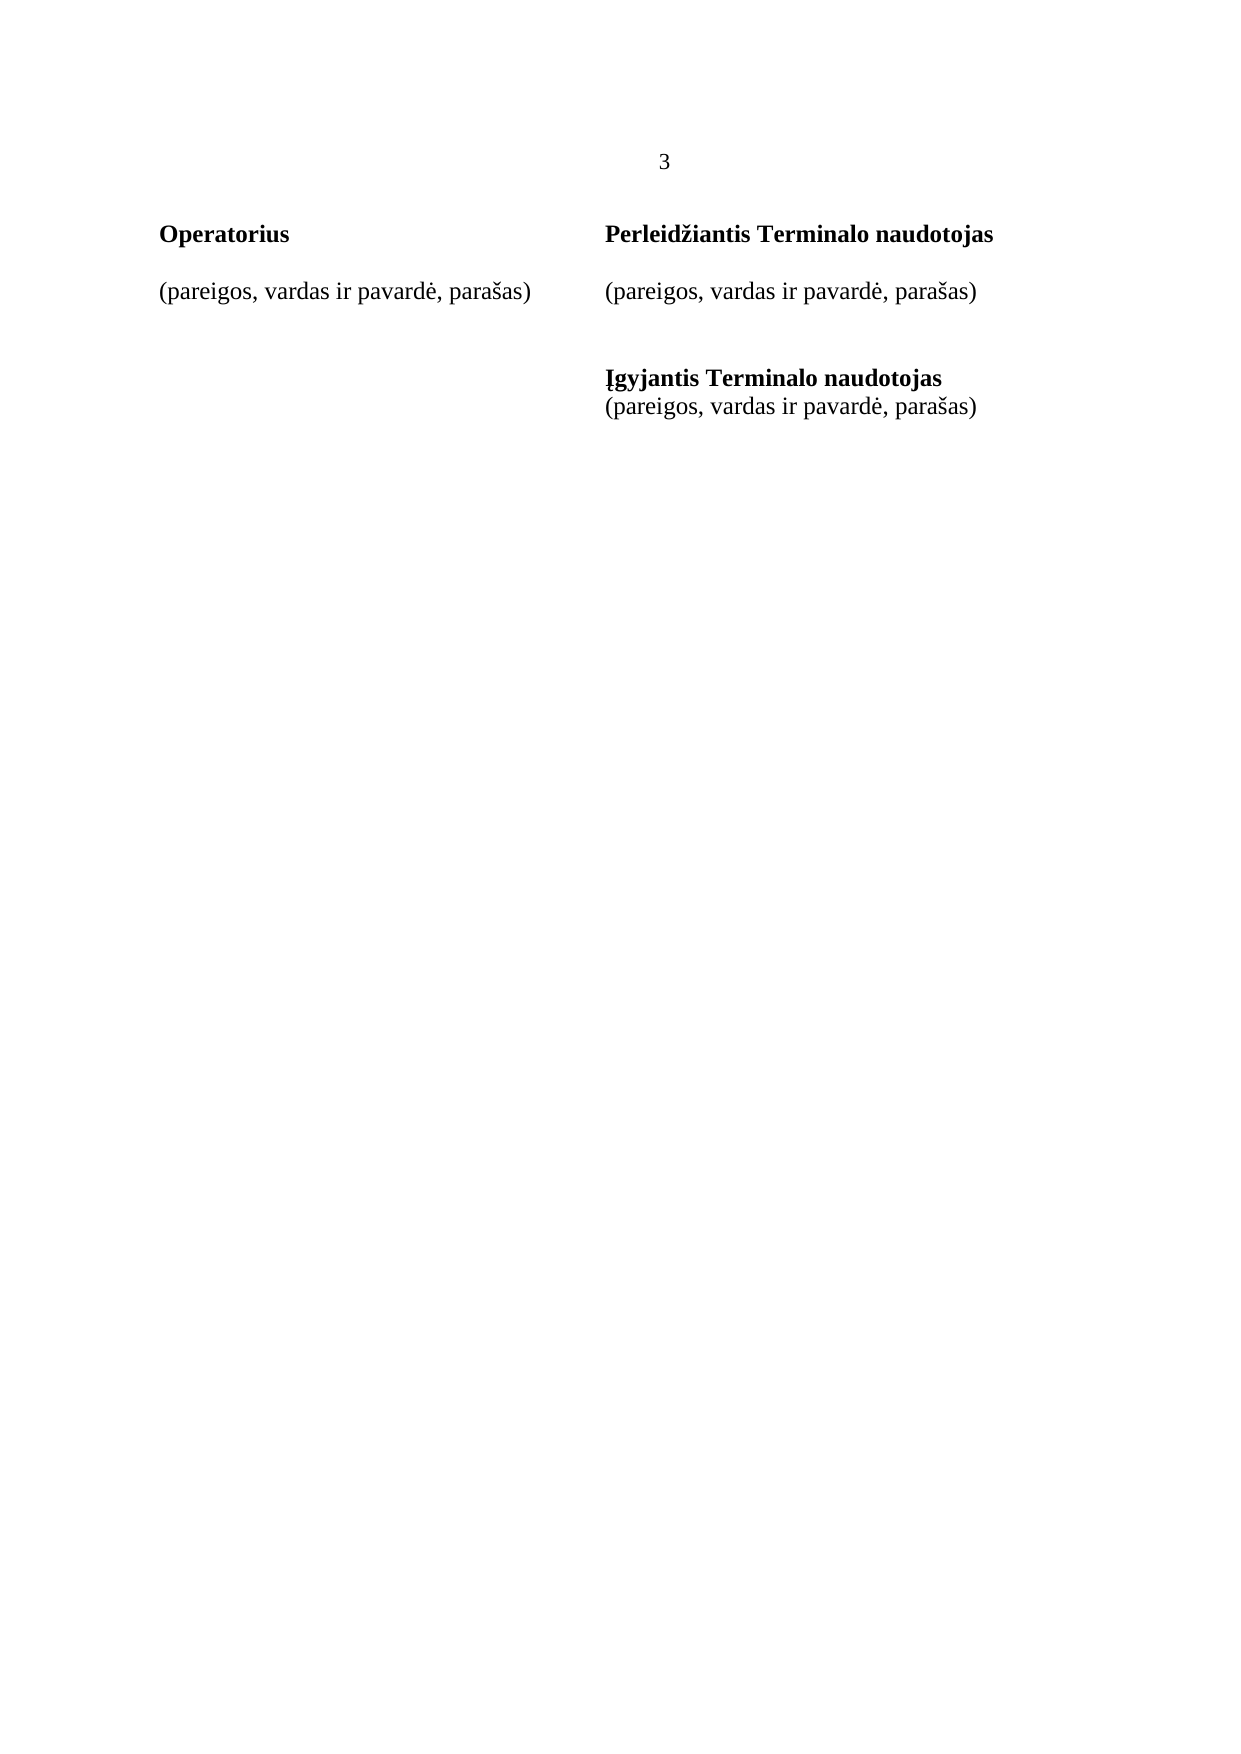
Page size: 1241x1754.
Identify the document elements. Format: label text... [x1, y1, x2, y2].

table_header Operatorius [148, 219, 593, 276]
table_header Perleidžiantis Terminalo naudotojas [594, 219, 1039, 276]
table_cell (pareigos, vardas ir pavardė, parašas) [148, 276, 593, 478]
table_cell (pareigos, vardas ir pavardė, parašas) Įgyjantis Terminalo naudotojas (pareigos, vardas ir pavardė, parašas) [594, 276, 1039, 478]
